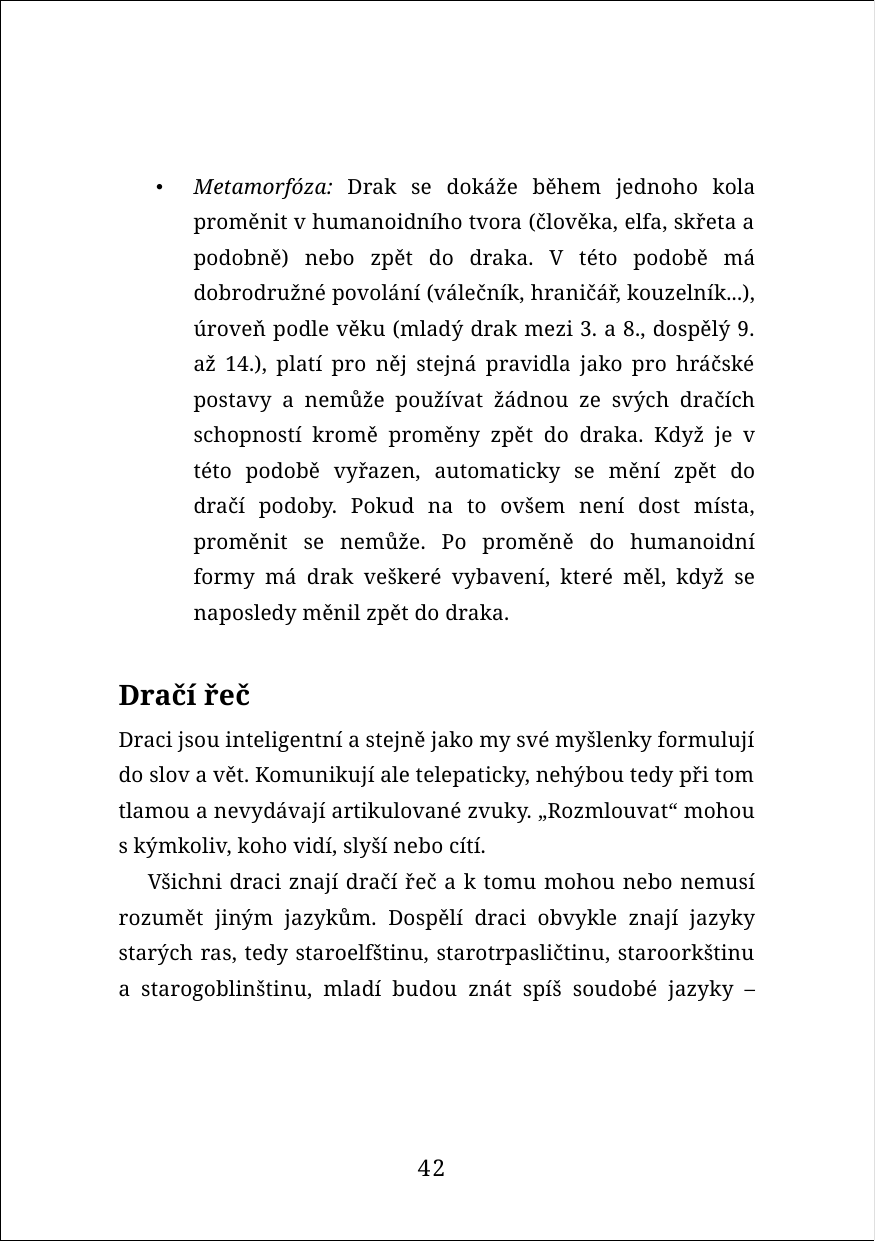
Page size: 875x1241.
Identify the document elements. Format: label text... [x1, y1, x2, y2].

list Metamorfóza: Drak se dokáže během jednoho kola proměnit v humanoidního tvora (člověka, elfa, skřeta a podobně) nebo zpět do draka. V této podobě má dobrodružné povolání (válečník, hraničář, kouzelník...), úroveň podle věku (mladý drak mezi 3. a 8., dospělý 9. až 14.), platí pro něj stejná pravidla jako pro hráčské postavy a nemůže používat žádnou ze svých dračích schopností kromě proměny zpět do draka. Když je v této podobě vyřazen, automaticky se mění zpět do dračí podoby. Pokud na to ovšem není dost místa, proměnit se nemůže. Po proměně do humanoidní formy má drak veškeré vybavení, které měl, když se naposledy měnil zpět do draka. [156, 172, 756, 626]
subtitle Dračí řeč [118, 675, 756, 713]
text Draci jsou inteligentní a stejně jako my své myšlenky formulují do slov a vět. Komunikují ale telepaticky, nehýbou tedy při tom tlamou a nevydávají artikulované zvuky. „Rozmlouvat“ mohou s kýmkoliv, koho vidí, slyší nebo cítí. Všichni draci znají dračí řeč a k tomu mohou nebo nemusí rozumět jiným jazykům. Dospělí draci obvykle znají jazyky starých ras, tedy staroelfštinu, starotrpasličtinu, staroorkštinu a starogoblinštinu, mladí budou znát spíš soudobé jazyky – [118, 725, 756, 1002]
